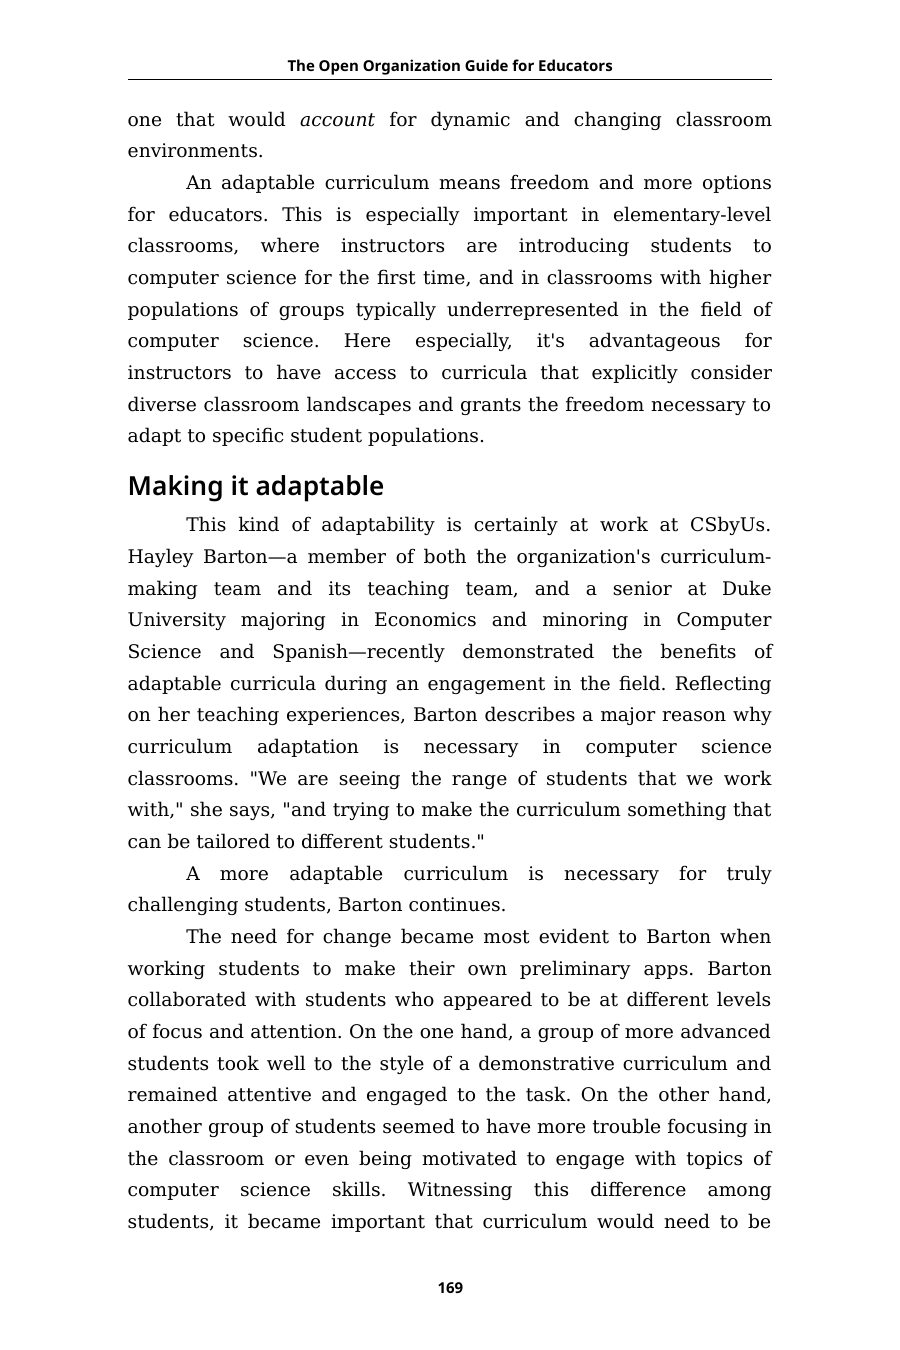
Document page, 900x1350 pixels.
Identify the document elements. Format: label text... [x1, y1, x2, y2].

text A more adaptable curriculum is necessary for truly challenging students, Barton continues. [127, 863, 772, 916]
text one that would account for dynamic and changing classroom environments. [127, 109, 772, 162]
subtitle Making it adaptable [127, 472, 772, 502]
text The need for change became most evident to Barton when working students to make their own preliminary apps. Barton collaborated with students who appeared to be at different levels of focus and attention. On the one hand, a group of more advanced students took well to the style of a demonstrative curriculum and remained attentive and engaged to the task. On the other hand, another group of students seemed to have more trouble focusing in the classroom or even being motivated to engage with topics of computer science skills. Witnessing this difference among students, it became important that curriculum would need to be [127, 926, 772, 1233]
text An adaptable curriculum means freedom and more options for educators. This is especially important in elementary-level classrooms, where instructors are introducing students to computer science for the first time, and in classrooms with higher populations of groups typically underrepresented in the field of computer science. Here especially, it's advantageous for instructors to have access to curricula that explicitly consider diverse classroom landscapes and grants the freedom necessary to adapt to specific student populations. [127, 172, 772, 447]
text This kind of adaptability is certainly at work at CSbyUs. Hayley Barton—a member of both the organization's curriculum-making team and its teaching team, and a senior at Duke University majoring in Economics and minoring in Computer Science and Spanish—recently demonstrated the benefits of adaptable curricula during an engagement in the field. Reflecting on her teaching experiences, Barton describes a major reason why curriculum adaptation is necessary in computer science classrooms. "We are seeing the range of students that we work with," she says, "and trying to make the curriculum something that can be tailored to different students." [127, 514, 772, 853]
